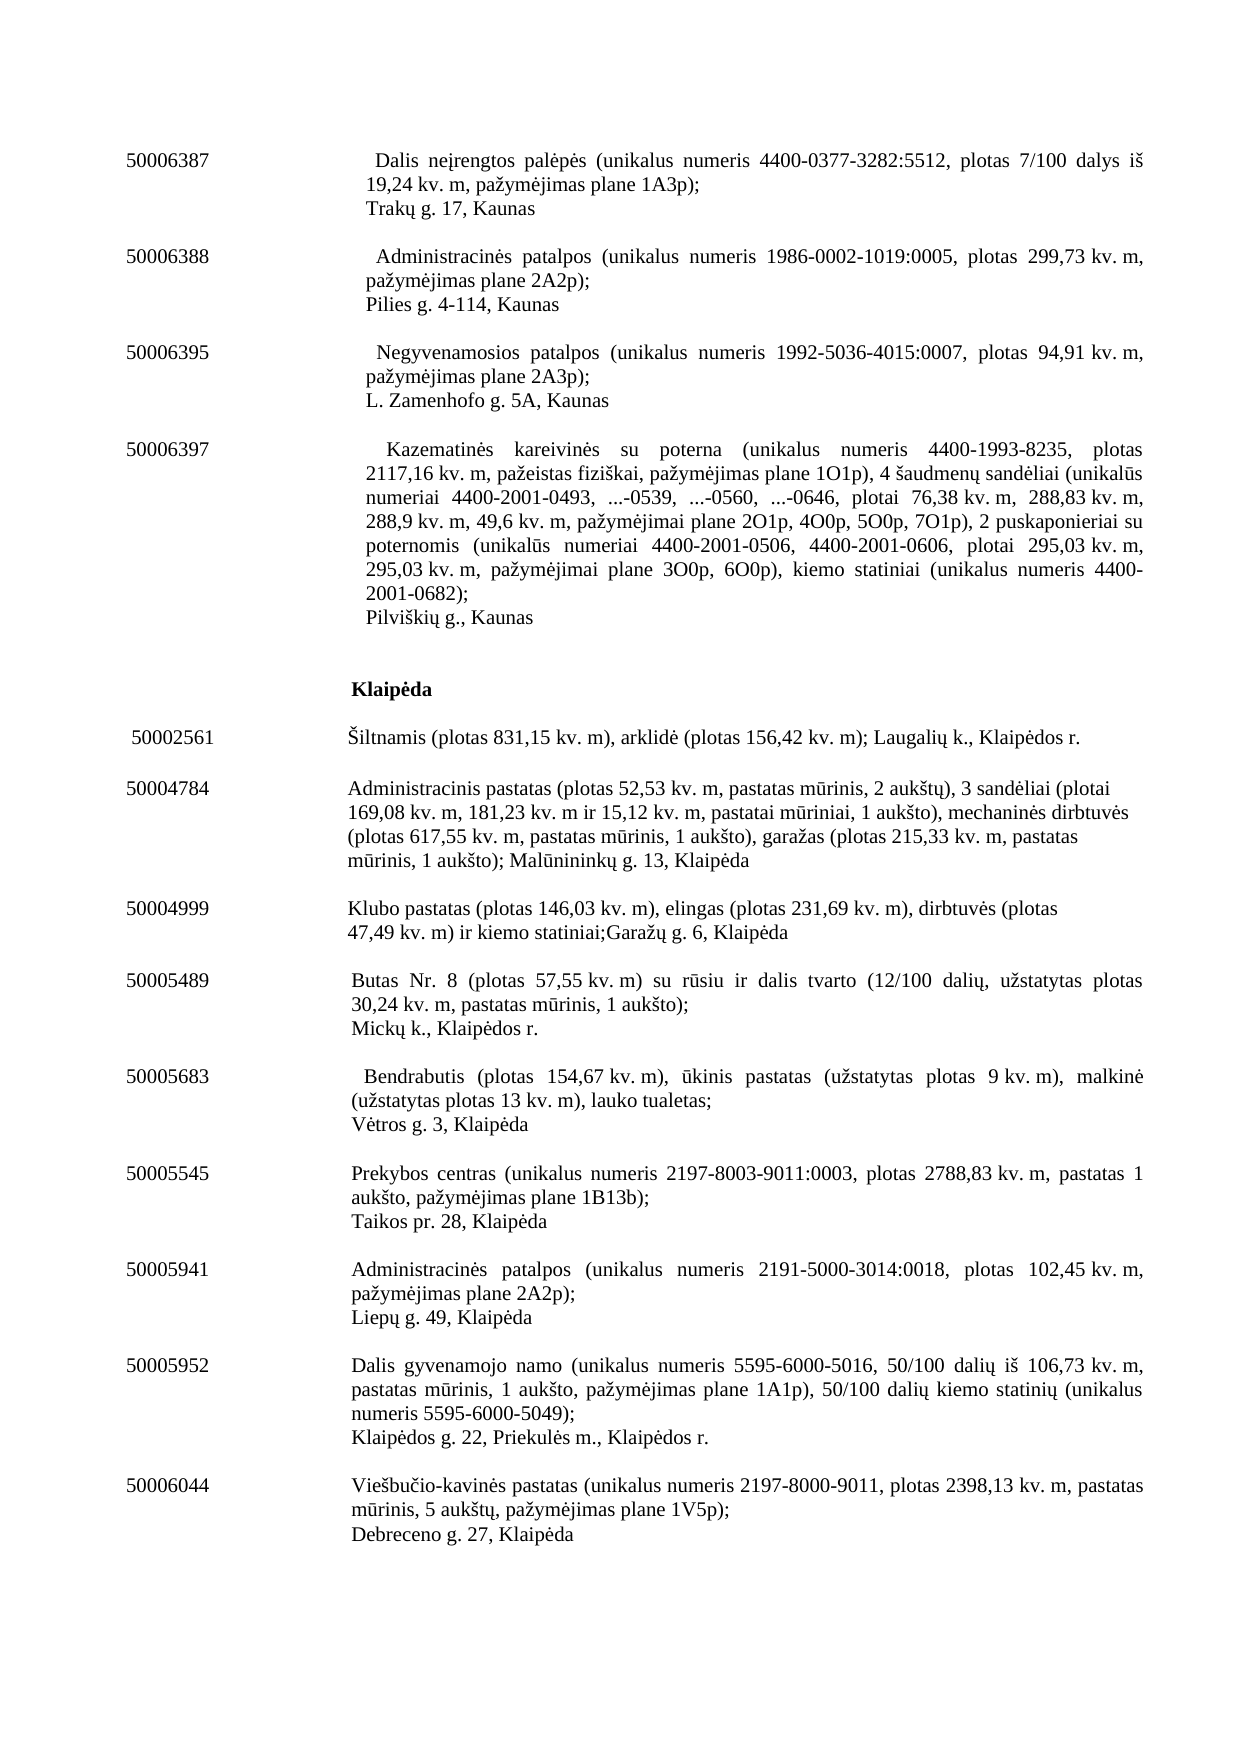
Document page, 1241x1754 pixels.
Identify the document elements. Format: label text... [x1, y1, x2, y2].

table_cell 50005545 [115, 1161, 336, 1257]
table_cell [1170, 340, 1192, 436]
table_cell [1193, 1473, 1211, 1569]
table_cell 50004999 [115, 896, 336, 968]
table_cell [1193, 677, 1211, 701]
table_cell [115, 653, 1155, 677]
table_cell 50006397 [115, 436, 336, 653]
table_cell [101, 1473, 114, 1569]
table_cell Kazematinės kareivinės su poterna (unikalus numeris 4400-1993-8235, plotas 2117,16 kv. m, pažeistas fiziškai, pažymėjimas plane 1O1p), 4 šaudmenų sandėliai (unikalūs numeriai 4400-2001-0493, ...-0539, ...-0560, ...-0646, plotai 76,38 kv. m, 288,83 kv. m, 288,9 kv. m, 49,6 kv. m, pažymėjimai plane 2O1p, 4O0p, 5O0p, 7O1p), 2 puskaponieriai su poternomis (unikalūs numeriai 4400-2001-0506, 4400-2001-0606, plotai 295,03 kv. m, 295,03 kv. m, pažymėjimai plane 3O0p, 6O0p), kiemo statiniai (unikalus numeris 4400-2001-0682); Pilviškių g., Kaunas [336, 436, 1155, 653]
table_cell 50006395 [115, 340, 336, 436]
table_cell [101, 244, 114, 340]
table_cell Šiltnamis (plotas 831,15 kv. m), arklidė (plotas 156,42 kv. m); Laugalių k., Klaipėdos r. [336, 725, 1148, 776]
table_cell [101, 1353, 114, 1473]
table_cell [1170, 1257, 1192, 1353]
table_cell 50005952 [115, 1353, 336, 1473]
table_cell Administracinės patalpos (unikalus numeris 2191-5000-3014:0018, plotas 102,45 kv. m, pažymėjimas plane 2A2p); Liepų g. 49, Klaipėda [336, 1257, 1155, 1353]
table_cell [1170, 968, 1192, 1064]
table_cell [1148, 725, 1155, 776]
table_cell [101, 148, 114, 244]
table_cell [101, 896, 114, 968]
table_cell 50002561 [115, 725, 336, 776]
table_cell [101, 436, 114, 653]
table_cell Negyvenamosios patalpos (unikalus numeris 1992-5036-4015:0007, plotas 94,91 kv. m, pažymėjimas plane 2A3p); L. Zamenhofo g. 5A, Kaunas [336, 340, 1155, 436]
table_cell [1155, 1161, 1170, 1257]
table_cell [101, 1161, 114, 1257]
table_cell [1193, 340, 1211, 436]
table_cell [1170, 701, 1192, 725]
table_cell [1155, 896, 1170, 968]
table_cell [1193, 653, 1211, 677]
table_cell Administracinės patalpos (unikalus numeris 1986-0002-1019:0005, plotas 299,73 kv. m, pažymėjimas plane 2A2p); Pilies g. 4-114, Kaunas [336, 244, 1155, 340]
table_cell [101, 725, 114, 776]
table_cell [1170, 677, 1192, 701]
table_cell [1170, 1064, 1192, 1161]
table_cell [1170, 148, 1192, 244]
table_cell [1193, 1257, 1211, 1353]
table_cell Bendrabutis (plotas 154,67 kv. m), ūkinis pastatas (užstatytas plotas 9 kv. m), malkinė (užstatytas plotas 13 kv. m), lauko tualetas; Vėtros g. 3, Klaipėda [336, 1064, 1155, 1161]
table_cell [1155, 701, 1170, 725]
table_cell Viešbučio-kavinės pastatas (unikalus numeris 2197-8000-9011, plotas 2398,13 kv. m, pastatas mūrinis, 5 aukštų, pažymėjimas plane 1V5p); Debreceno g. 27, Klaipėda [336, 1473, 1155, 1569]
table_cell Prekybos centras (unikalus numeris 2197-8003-9011:0003, plotas 2788,83 kv. m, pastatas 1 aukšto, pažymėjimas plane 1B13b); Taikos pr. 28, Klaipėda [336, 1161, 1155, 1257]
table_cell Dalis neįrengtos palėpės (unikalus numeris 4400-0377-3282:5512, plotas 7/100 dalys iš 19,24 kv. m, pažymėjimas plane 1A3p); Trakų g. 17, Kaunas [336, 148, 1155, 244]
table_cell 50006044 [115, 1473, 336, 1569]
table_cell [1155, 776, 1170, 896]
table_cell [1155, 1257, 1170, 1353]
table_cell [1155, 436, 1170, 653]
table_cell 50004784 [115, 776, 336, 896]
table_cell [1193, 776, 1211, 896]
table_cell [1155, 244, 1170, 340]
table_cell 50005941 [115, 1257, 336, 1353]
table_cell [1155, 1473, 1170, 1569]
table_cell [1193, 896, 1211, 968]
table_cell [1193, 244, 1211, 340]
table_cell [101, 340, 114, 436]
table_cell Administracinis pastatas (plotas 52,53 kv. m, pastatas mūrinis, 2 aukštų), 3 sandėliai (plotai 169,08 kv. m, 181,23 kv. m ir 15,12 kv. m, pastatai mūriniai, 1 aukšto), mechaninės dirbtuvės (plotas 617,55 kv. m, pastatas mūrinis, 1 aukšto), garažas (plotas 215,33 kv. m, pastatas mūrinis, 1 aukšto); Malūnininkų g. 13, Klaipėda [336, 776, 1155, 896]
table_cell [1170, 776, 1192, 896]
table_cell [101, 701, 114, 725]
table_cell [1193, 701, 1211, 725]
table_cell [1170, 1161, 1192, 1257]
table_cell [115, 701, 1155, 725]
table_cell Klubo pastatas (plotas 146,03 kv. m), elingas (plotas 231,69 kv. m), dirbtuvės (plotas 47,49 kv. m) ir kiemo statiniai;Garažų g. 6, Klaipėda [336, 896, 1155, 968]
table_cell [1170, 653, 1192, 677]
table_cell [1193, 1161, 1211, 1257]
table_cell [1193, 1064, 1211, 1161]
table_cell [1193, 1353, 1211, 1473]
table_cell [1193, 968, 1211, 1064]
table_cell [1155, 677, 1170, 701]
table_cell [1155, 148, 1170, 244]
table_cell [101, 1257, 114, 1353]
table_cell Butas Nr. 8 (plotas 57,55 kv. m) su rūsiu ir dalis tvarto (12/100 dalių, užstatytas plotas 30,24 kv. m, pastatas mūrinis, 1 aukšto); Mickų k., Klaipėdos r. [336, 968, 1155, 1064]
table_cell [1155, 968, 1170, 1064]
table_cell [1170, 896, 1192, 968]
table_cell Klaipėda [115, 677, 1155, 701]
table_cell [1155, 1353, 1170, 1473]
table_cell 50005489 [115, 968, 336, 1064]
table_cell [1170, 436, 1192, 653]
table_cell [1170, 1473, 1192, 1569]
table_cell [1170, 244, 1192, 340]
table_cell [1170, 725, 1192, 776]
table_cell [101, 1064, 114, 1161]
table_cell 50006388 [115, 244, 336, 340]
table_cell [1155, 1064, 1170, 1161]
table_cell [1193, 436, 1211, 653]
table_cell [101, 677, 114, 701]
table_cell [101, 776, 114, 896]
table_cell [1193, 725, 1211, 776]
table_cell [1155, 340, 1170, 436]
table_cell Dalis gyvenamojo namo (unikalus numeris 5595-6000-5016, 50/100 dalių iš 106,73 kv. m, pastatas mūrinis, 1 aukšto, pažymėjimas plane 1A1p), 50/100 dalių kiemo statinių (unikalus numeris 5595-6000-5049); Klaipėdos g. 22, Priekulės m., Klaipėdos r. [336, 1353, 1155, 1473]
table_cell [1155, 653, 1170, 677]
table_cell 50005683 [115, 1064, 336, 1161]
table_cell 50006387 [115, 148, 336, 244]
table_cell [1170, 1353, 1192, 1473]
table_cell [1193, 148, 1211, 244]
table_cell [1155, 725, 1170, 776]
table_cell [101, 968, 114, 1064]
table_cell [101, 653, 114, 677]
